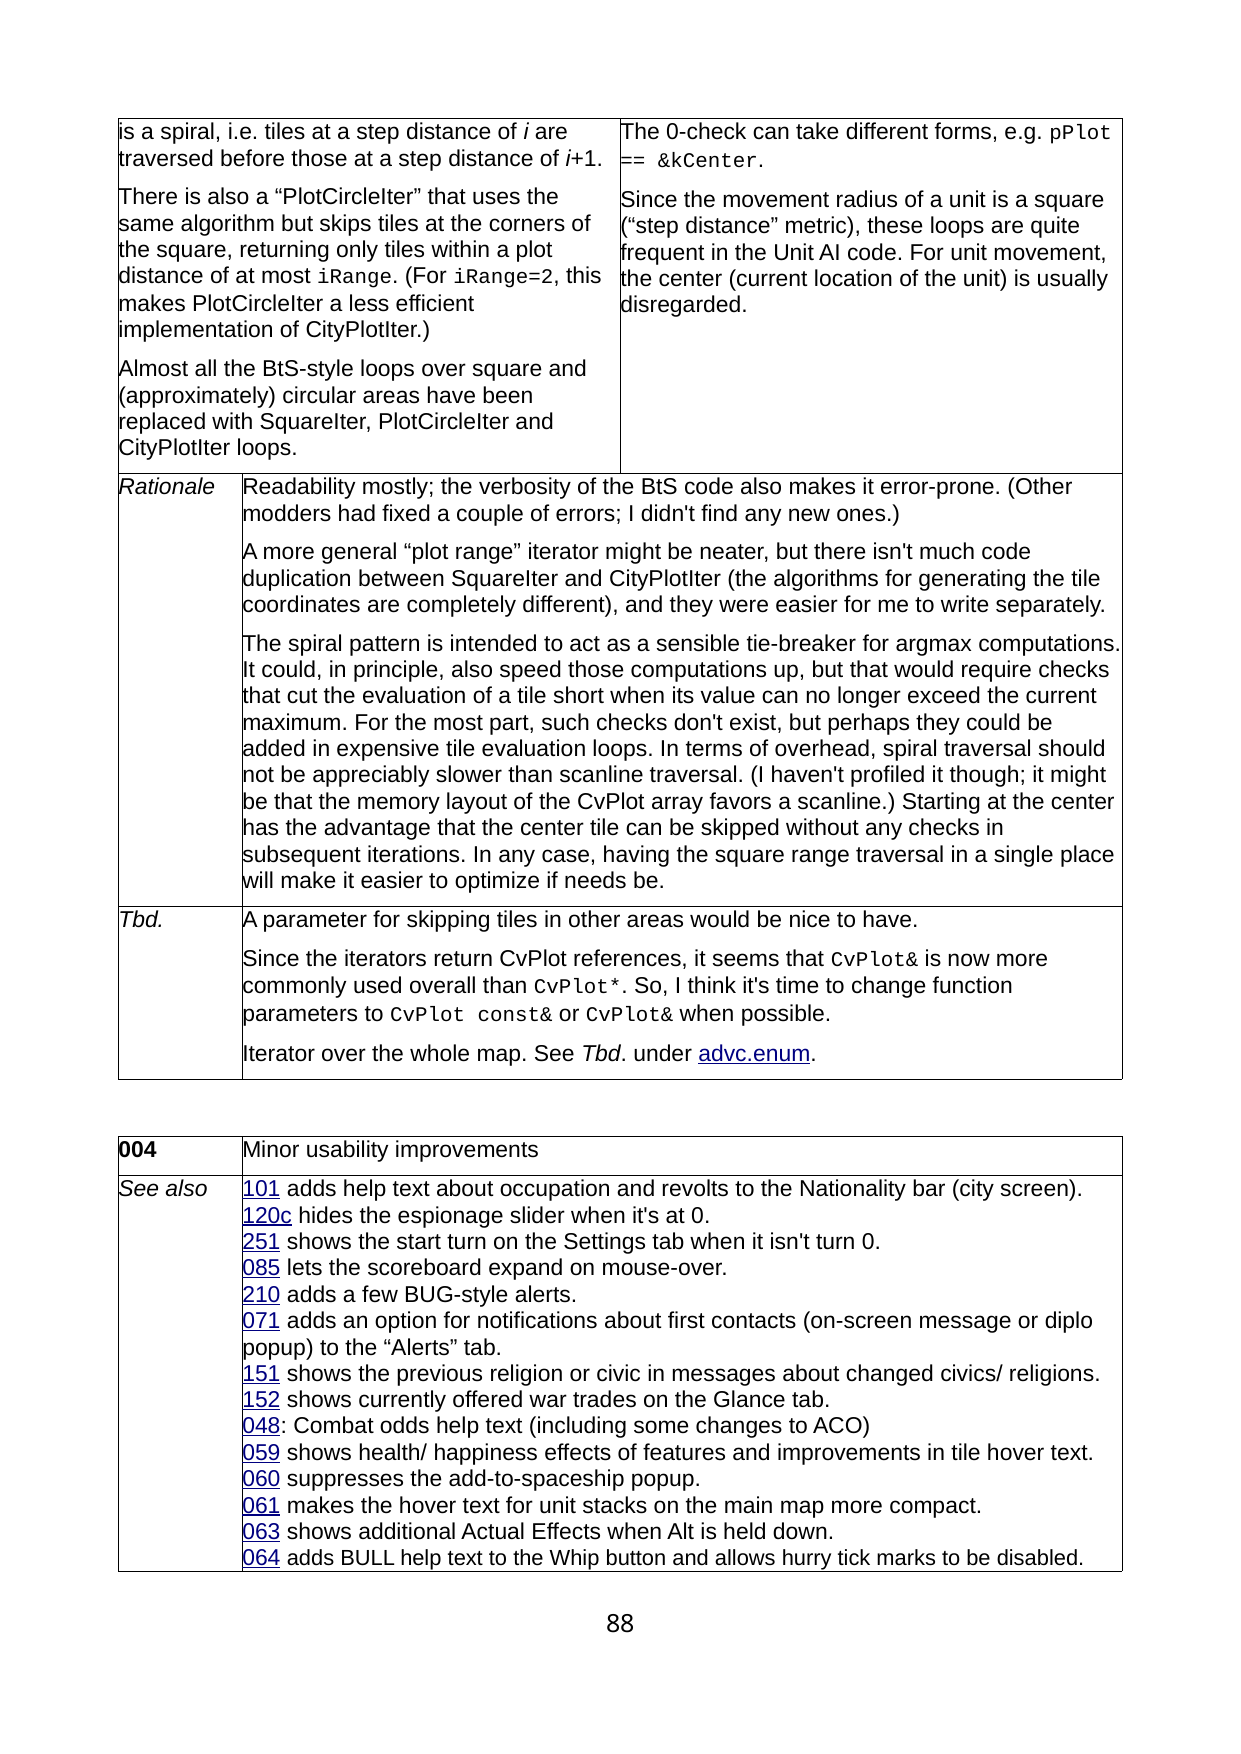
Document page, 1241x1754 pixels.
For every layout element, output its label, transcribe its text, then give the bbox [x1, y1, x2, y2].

table_cell See also [119, 1176, 242, 1571]
table_cell Readability mostly; the verbosity of the BtS code also makes it error-prone. (Other modders had fixed a couple of errors; I didn't find any new ones.) A more general “plot range” iterator might be neater, but there isn't much code duplication between SquareIter and CityPlotIter (the algorithms for generating the tile coordinates are completely different), and they were easier for me to write separately. The spiral pattern is intended to act as a sensible tie-breaker for argmax computations. It could, in principle, also speed those computations up, but that would require checks that cut the evaluation of a tile short when its value can no longer exceed the current maximum. For the most part, such checks don't exist, but perhaps they could be added in expensive tile evaluation loops. In terms of overhead, spiral traversal should not be appreciably slower than scanline traversal. (I haven't profiled it though; it might be that the memory layout of the CvPlot array favors a scanline.) Starting at the center has the advantage that the center tile can be skipped without any checks in subsequent iterations. In any case, having the square range traversal in a single place will make it easier to optimize if needs be. [243, 474, 1122, 906]
table_cell A parameter for skipping tiles in other areas would be nice to have. Since the iterators return CvPlot references, it seems that CvPlot& is now more commonly used overall than CvPlot*. So, I think it's time to change function parameters to CvPlot const& or CvPlot& when possible. Iterator over the whole map. See Tbd. under advc.enum. [243, 907, 1122, 1079]
table_cell Tbd. [119, 907, 242, 1079]
table_header 004 [119, 1137, 242, 1175]
table_cell The 0-check can take different forms, e.g. pPlot == &kCenter. Since the movement radius of a unit is a square (“step distance” metric), these loops are quite frequent in the Unit AI code. For unit movement, the center (current location of the unit) is usually disregarded. [621, 119, 1122, 473]
table_header Minor usability improvements [243, 1137, 1122, 1175]
table_cell 101 adds help text about occupation and revolts to the Nationality bar (city screen). 120c hides the espionage slider when it's at 0. 251 shows the start turn on the Settings tab when it isn't turn 0. 085 lets the scoreboard expand on mouse-over. 210 adds a few BUG-style alerts. 071 adds an option for notifications about first contacts (on-screen message or diplo popup) to the “Alerts” tab. 151 shows the previous religion or civic in messages about changed civics/ religions. 152 shows currently offered war trades on the Glance tab. 048: Combat odds help text (including some changes to ACO) 059 shows health/ happiness effects of features and improvements in tile hover text. 060 suppresses the add-to-spaceship popup. 061 makes the hover text for unit stacks on the main map more compact. 063 shows additional Actual Effects when Alt is held down. 064 adds BULL help text to the Whip button and allows hurry tick marks to be disabled. [243, 1176, 1122, 1571]
table_cell is a spiral, i.e. tiles at a step distance of i are traversed before those at a step distance of i+1. There is also a “PlotCircleIter” that uses the same algorithm but skips tiles at the corners of the square, returning only tiles within a plot distance of at most iRange. (For iRange=2, this makes PlotCircleIter a less efficient implementation of CityPlotIter.) Almost all the BtS-style loops over square and (approximately) circular areas have been replaced with SquareIter, PlotCircleIter and CityPlotIter loops. [119, 119, 620, 473]
table_cell Rationale [119, 474, 242, 906]
